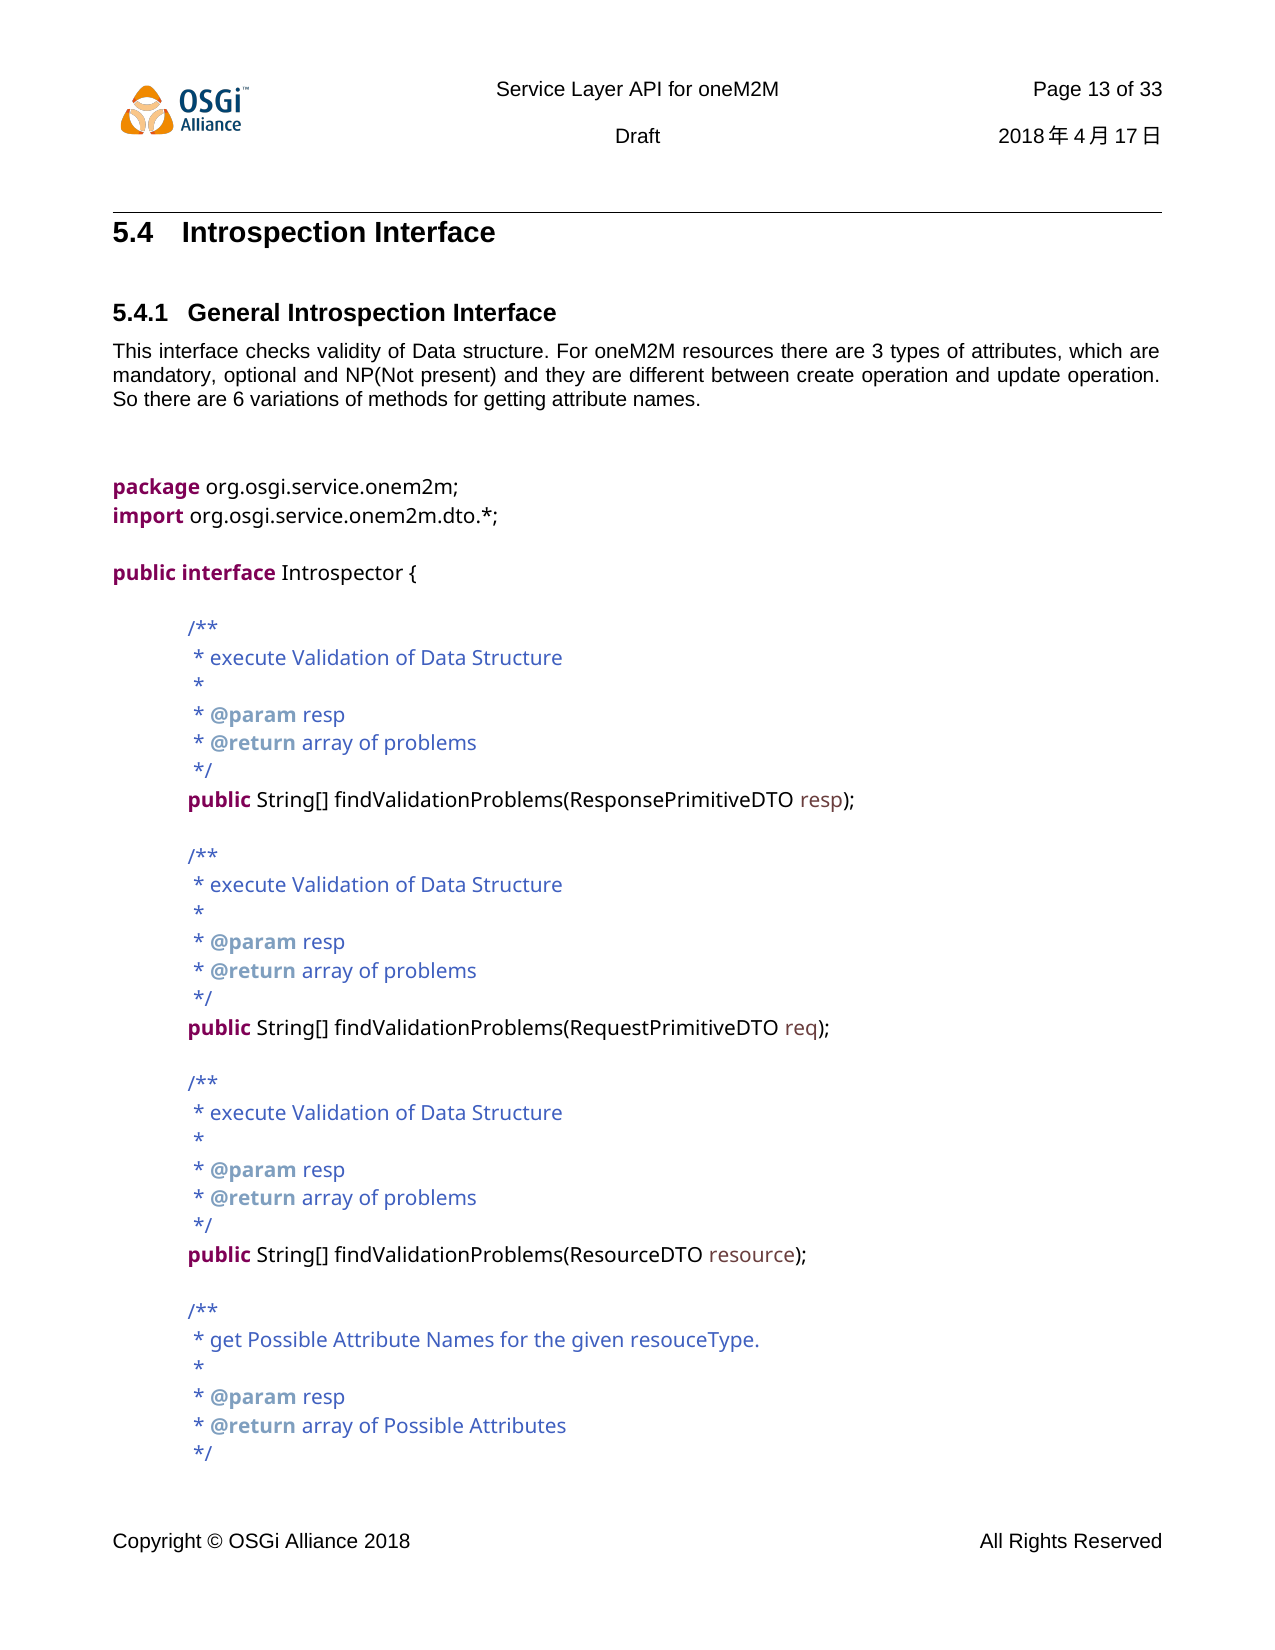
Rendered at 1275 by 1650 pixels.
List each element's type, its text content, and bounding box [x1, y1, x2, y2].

text * execute Validation of Data Structure [112, 870, 1162, 899]
text */ [112, 1439, 1162, 1468]
text * @return array of problems [112, 956, 1162, 984]
text */ [112, 984, 1162, 1013]
text package org.osgi.service.onem2m; [112, 472, 1162, 501]
text * [112, 671, 1162, 700]
text public String[] findValidationProblems(ResourceDTO resource); [112, 1240, 1162, 1268]
picture [113, 78, 257, 142]
text /** [112, 1297, 1162, 1325]
subtitle Introspection Interface [112, 213, 1162, 249]
text * get Possible Attribute Names for the given resouceType. [112, 1325, 1162, 1354]
text * @return array of problems [112, 728, 1162, 757]
text * execute Validation of Data Structure [112, 1098, 1162, 1126]
text * @return array of problems [112, 1183, 1162, 1212]
text * execute Validation of Data Structure [112, 643, 1162, 671]
text public String[] findValidationProblems(ResponsePrimitiveDTO resp); [112, 785, 1162, 813]
text /** [112, 614, 1162, 643]
text * @return array of Possible Attributes [112, 1411, 1162, 1439]
text * [112, 1126, 1162, 1155]
text /** [112, 1069, 1162, 1098]
subtitle General Introspection Interface [112, 298, 1162, 326]
text */ [112, 757, 1162, 785]
text * [112, 1354, 1162, 1382]
text import org.osgi.service.onem2m.dto.*; [112, 501, 1162, 529]
text public interface Introspector { [112, 558, 1162, 586]
text * [112, 899, 1162, 927]
text * @param resp [112, 1382, 1162, 1411]
text * @param resp [112, 927, 1162, 956]
text * @param resp [112, 700, 1162, 728]
text This interface checks validity of Data structure. For oneM2M resources there are 3 types of attributes, which are mandatory, optional and NP(Not present) and they are different between create operation and update operation. So there are 6 variations of methods for getting attribute names. [112, 339, 1162, 411]
text public String[] findValidationProblems(RequestPrimitiveDTO req); [112, 1013, 1162, 1041]
text * @param resp [112, 1155, 1162, 1183]
text /** [112, 842, 1162, 870]
text */ [112, 1212, 1162, 1240]
